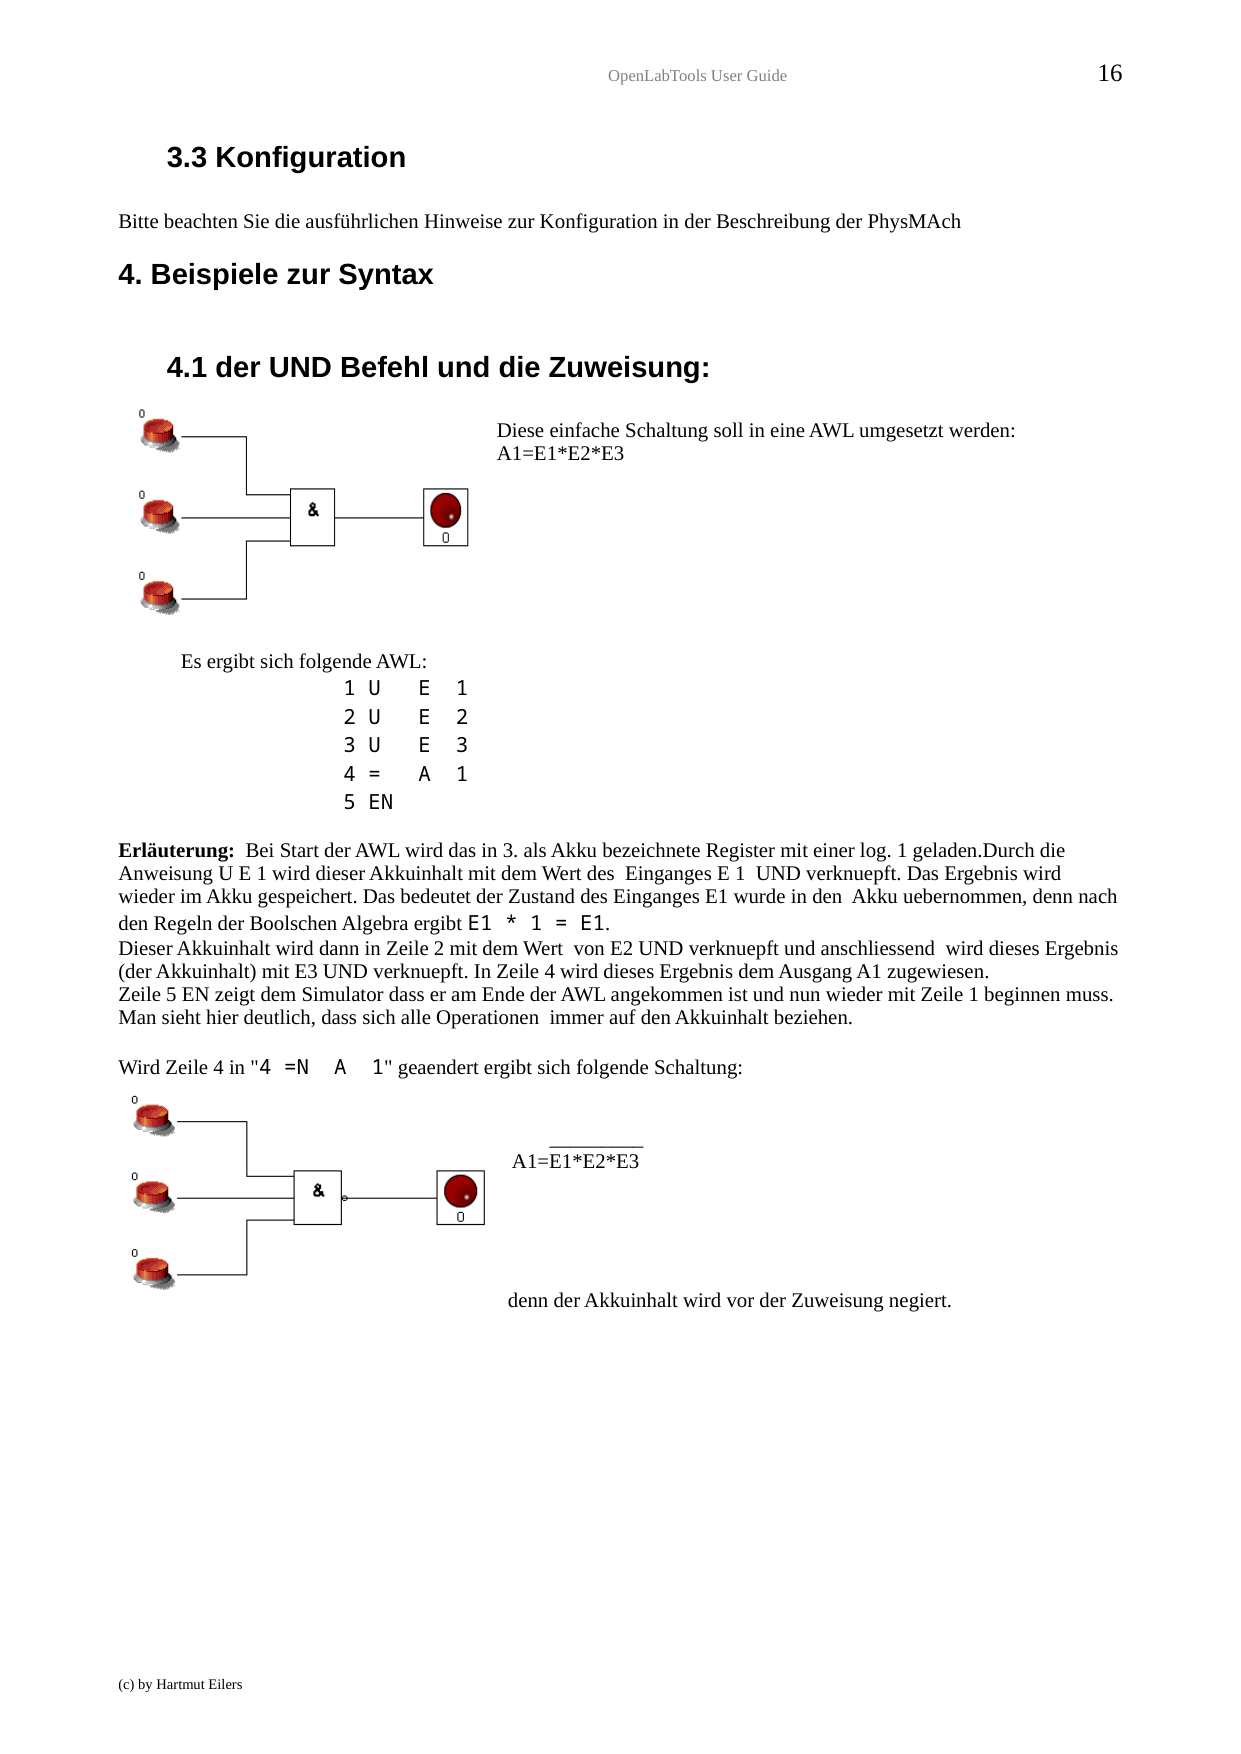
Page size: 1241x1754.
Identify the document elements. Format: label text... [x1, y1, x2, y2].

text Diese einfache Schaltung soll in eine AWL umgesetzt werden: A1=E1*E2*E3 [497, 419, 1122, 465]
text 1 U E 1 [118, 673, 1122, 702]
text Wird Zeile 4 in "4 =N A 1" geaendert ergibt sich folgende Schaltung: [118, 1052, 1122, 1081]
text _________ [508, 1127, 1122, 1150]
picture [124, 398, 497, 631]
text 4 = A 1 [118, 759, 1122, 787]
text 2 U E 2 [118, 702, 1122, 730]
text A1=E1*E2*E3 [508, 1150, 1122, 1173]
picture [121, 1085, 508, 1305]
text 5 EN [118, 787, 1122, 816]
text 3 U E 3 [118, 730, 1122, 759]
subtitle 4. Beispiele zur Syntax [118, 258, 1122, 290]
text denn der Akkuinhalt wird vor der Zuweisung negiert. [118, 1289, 1122, 1312]
text Erläuterung: Bei Start der AWL wird das in 3. als Akku bezeichnete Register mit einer log. 1 geladen.Durch die Anweisung U E 1 wird dieser Akkuinhalt mit dem Wert des Einganges E 1 UND verknuepft. Das Ergebnis wird wieder im Akku gespeichert. Das bedeutet der Zustand des Einganges E1 wurde in den Akku uebernommen, denn nach den Regeln der Boolschen Algebra ergibt E1 * 1 = E1. Dieser Akkuinhalt wird dann in Zeile 2 mit dem Wert von E2 UND verknuepft und anschliessend wird dieses Ergebnis (der Akkuinhalt) mit E3 UND verknuepft. In Zeile 4 wird dieses Ergebnis dem Ausgang A1 zugewiesen. Zeile 5 EN zeigt dem Simulator dass er am Ende der AWL angekommen ist und nun wieder mit Zeile 1 beginnen muss. Man sieht hier deutlich, dass sich alle Operationen immer auf den Akkuinhalt beziehen. [118, 839, 1122, 1029]
subtitle 3.3 Konfiguration [118, 141, 1122, 174]
text Es ergibt sich folgende AWL: [118, 650, 1122, 673]
text Bitte beachten Sie die ausführlichen Hinweise zur Konfiguration in der Beschreibung der PhysMAch [118, 209, 1122, 233]
subtitle 4.1 der UND Befehl und die Zuweisung: [118, 351, 1122, 383]
